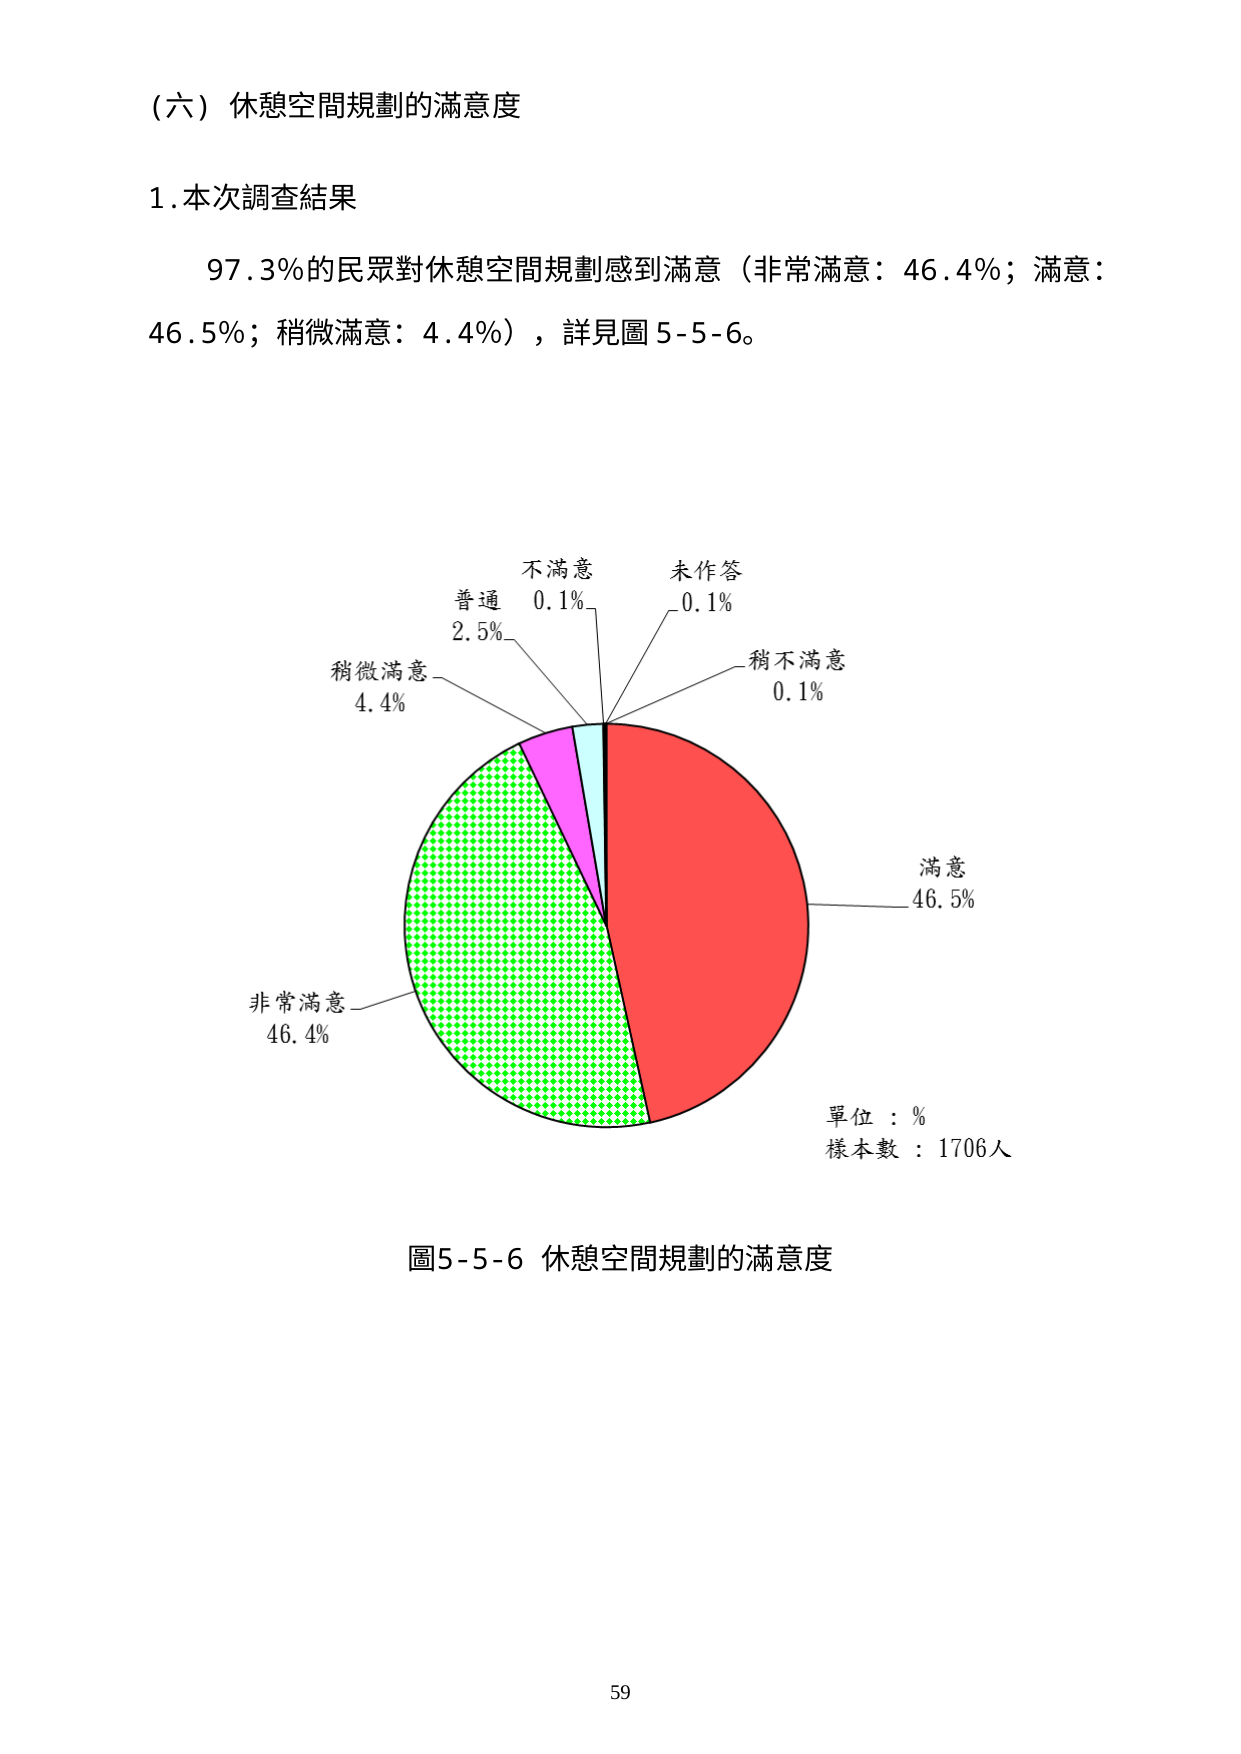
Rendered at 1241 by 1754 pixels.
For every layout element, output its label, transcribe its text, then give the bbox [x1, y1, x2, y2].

text 97.3％的民眾對休憩空間規劃感到滿意（非常滿意：46.4％；滿意：46.5％；稍微滿意：4.4％），詳見圖5-5-6。 [148, 246, 1092, 352]
text (六) 休憩空間規劃的滿意度 [148, 82, 1092, 124]
text 1.本次調查結果 [148, 175, 1092, 217]
picture [213, 525, 1027, 1176]
text 圖5-5-6 休憩空間規劃的滿意度 [148, 1236, 1092, 1278]
